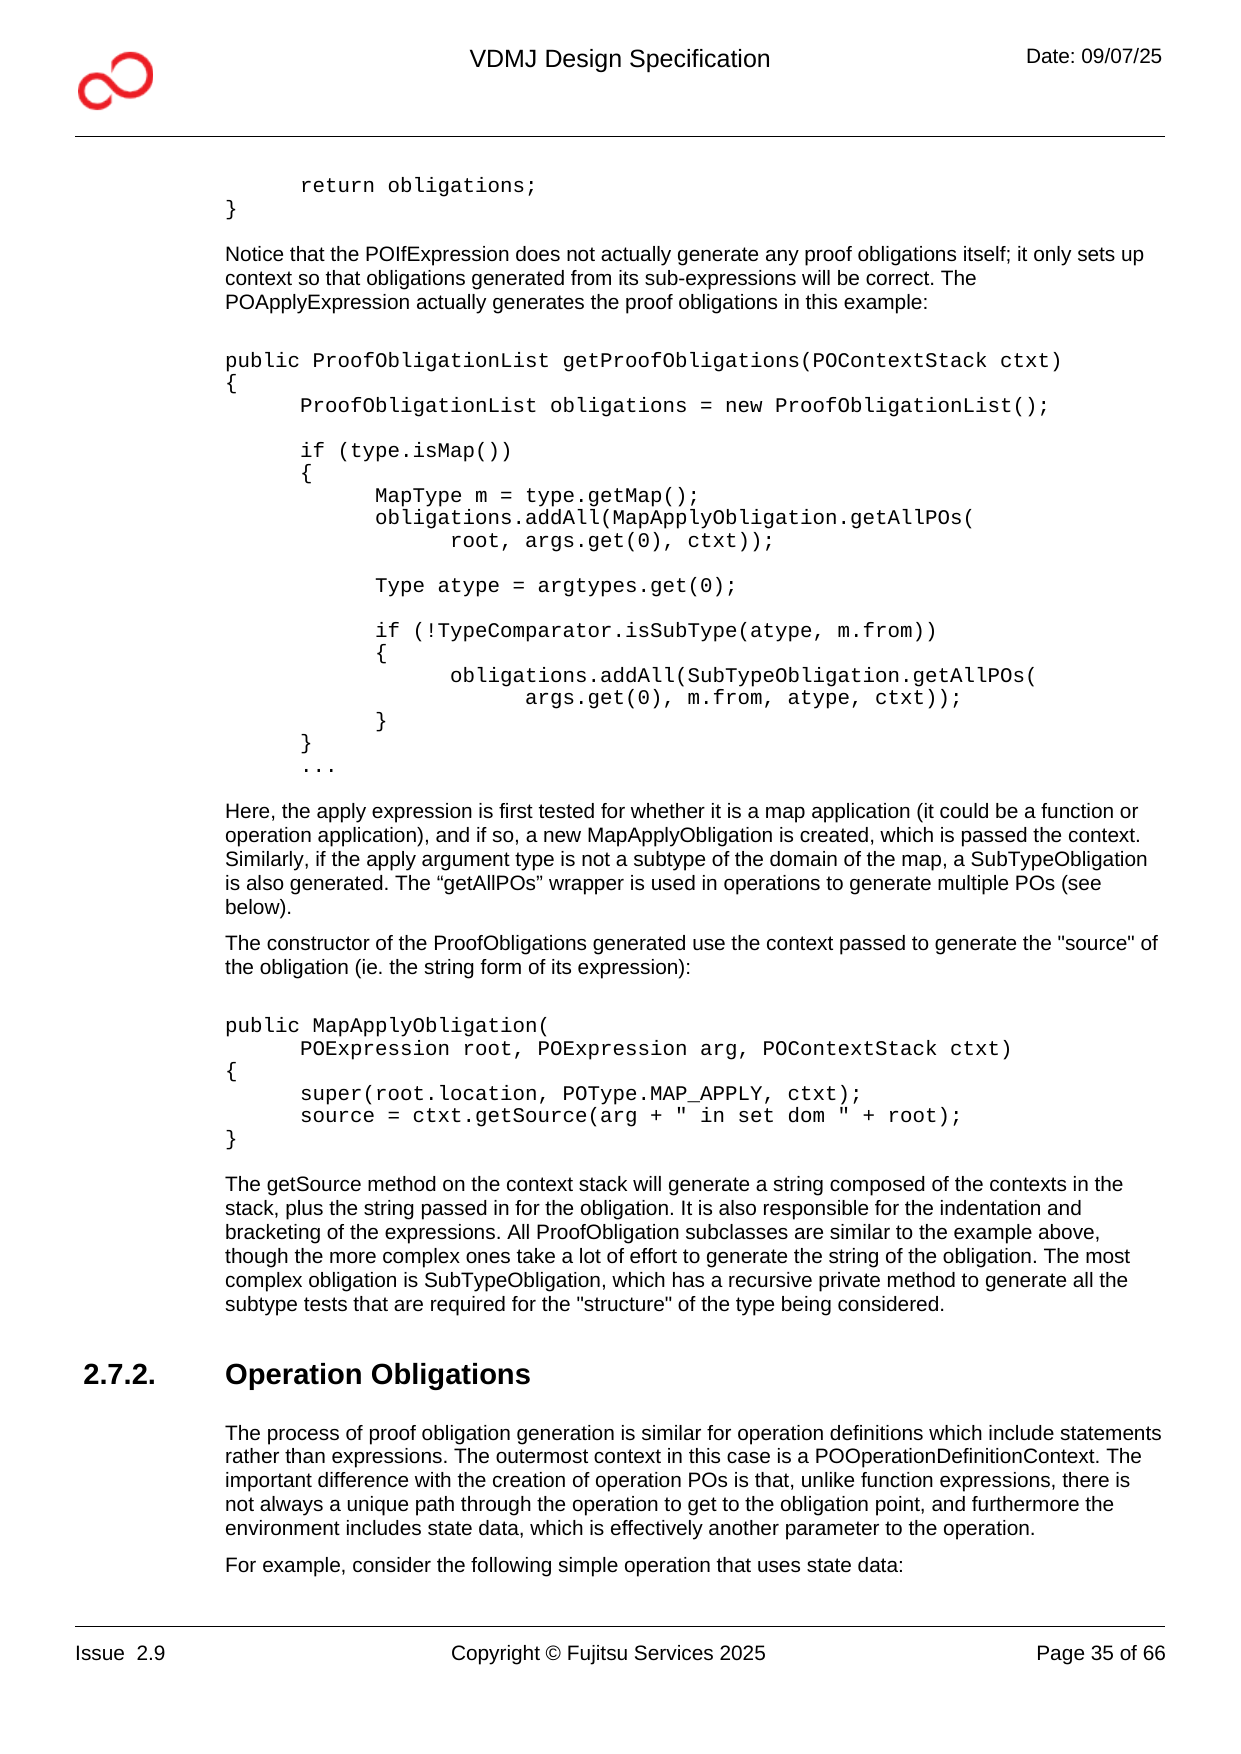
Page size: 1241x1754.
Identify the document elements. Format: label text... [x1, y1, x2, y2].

text return obligations; [225, 175, 1165, 197]
text root, args.get(0), ctxt)); [225, 529, 1165, 552]
text ProofObligationList obligations = new ProofObligationList(); [225, 394, 1165, 417]
text The getSource method on the context stack will generate a string composed of the contexts in the stack, plus the string passed in for the obligation. It is also responsible for the indentation and bracketing of the expressions. All ProofObligation subclasses are similar to the example above, though the more complex ones take a lot of effort to generate the string of the obligation. The most complex obligation is SubTypeObligation, which has a recursive private method to generate all the subtype tests that are required for the "structure" of the type being considered. [225, 1172, 1165, 1316]
text } [225, 709, 1165, 732]
text obligations.addAll(SubTypeObligation.getAllPOs( [225, 664, 1165, 687]
picture [78, 44, 153, 120]
text obligations.addAll(MapApplyObligation.getAllPOs( [225, 507, 1165, 529]
text public ProofObligationList getProofObligations(POContextStack ctxt) [225, 349, 1165, 372]
text args.get(0), m.from, atype, ctxt)); [225, 687, 1165, 709]
text } [225, 1127, 1165, 1149]
text { [225, 372, 1165, 394]
text ... [225, 754, 1165, 777]
text The constructor of the ProofObligations generated use the context passed to generate the "source" of the obligation (ie. the string form of its expression): [225, 932, 1165, 979]
text { [225, 1059, 1165, 1082]
text MapType m = type.getMap(); [225, 484, 1165, 507]
text } [225, 197, 1165, 220]
text { [225, 462, 1165, 484]
text Type atype = argtypes.get(0); [225, 574, 1165, 597]
text The process of proof obligation generation is similar for operation definitions which include statements rather than expressions. The outermost context in this case is a POOperationDefinitionContext. The important difference with the creation of operation POs is that, unlike function expressions, there is not always a unique path through the operation to get to the obligation point, and furthermore the environment includes state data, which is effectively another parameter to the operation. [225, 1421, 1165, 1541]
text Here, the apply expression is first tested for whether it is a map application (it could be a function or operation application), and if so, a new MapApplyObligation is created, which is passed the context. Similarly, if the apply argument type is not a subtype of the domain of the map, a SubTypeObligation is also generated. The “getAllPOs” wrapper is used in operations to generate multiple POs (see below). [225, 799, 1165, 919]
text Notice that the POIfExpression does not actually generate any proof obligations itself; it only sets up context so that obligations generated from its sub-expressions will be correct. The POApplyExpression actually generates the proof obligations in this example: [225, 242, 1165, 314]
text super(root.location, POType.MAP_APPLY, ctxt); [225, 1082, 1165, 1104]
text } [225, 732, 1165, 754]
text { [225, 642, 1165, 664]
text if (!TypeComparator.isSubType(atype, m.from)) [225, 619, 1165, 642]
text POExpression root, POExpression arg, POContextStack ctxt) [225, 1037, 1165, 1059]
text if (type.isMap()) [225, 439, 1165, 462]
subtitle Operation Obligations [75, 1358, 1165, 1391]
text For example, consider the following simple operation that uses state data: [225, 1553, 1165, 1577]
text public MapApplyObligation( [225, 1014, 1165, 1037]
text source = ctxt.getSource(arg + " in set dom " + root); [225, 1104, 1165, 1127]
